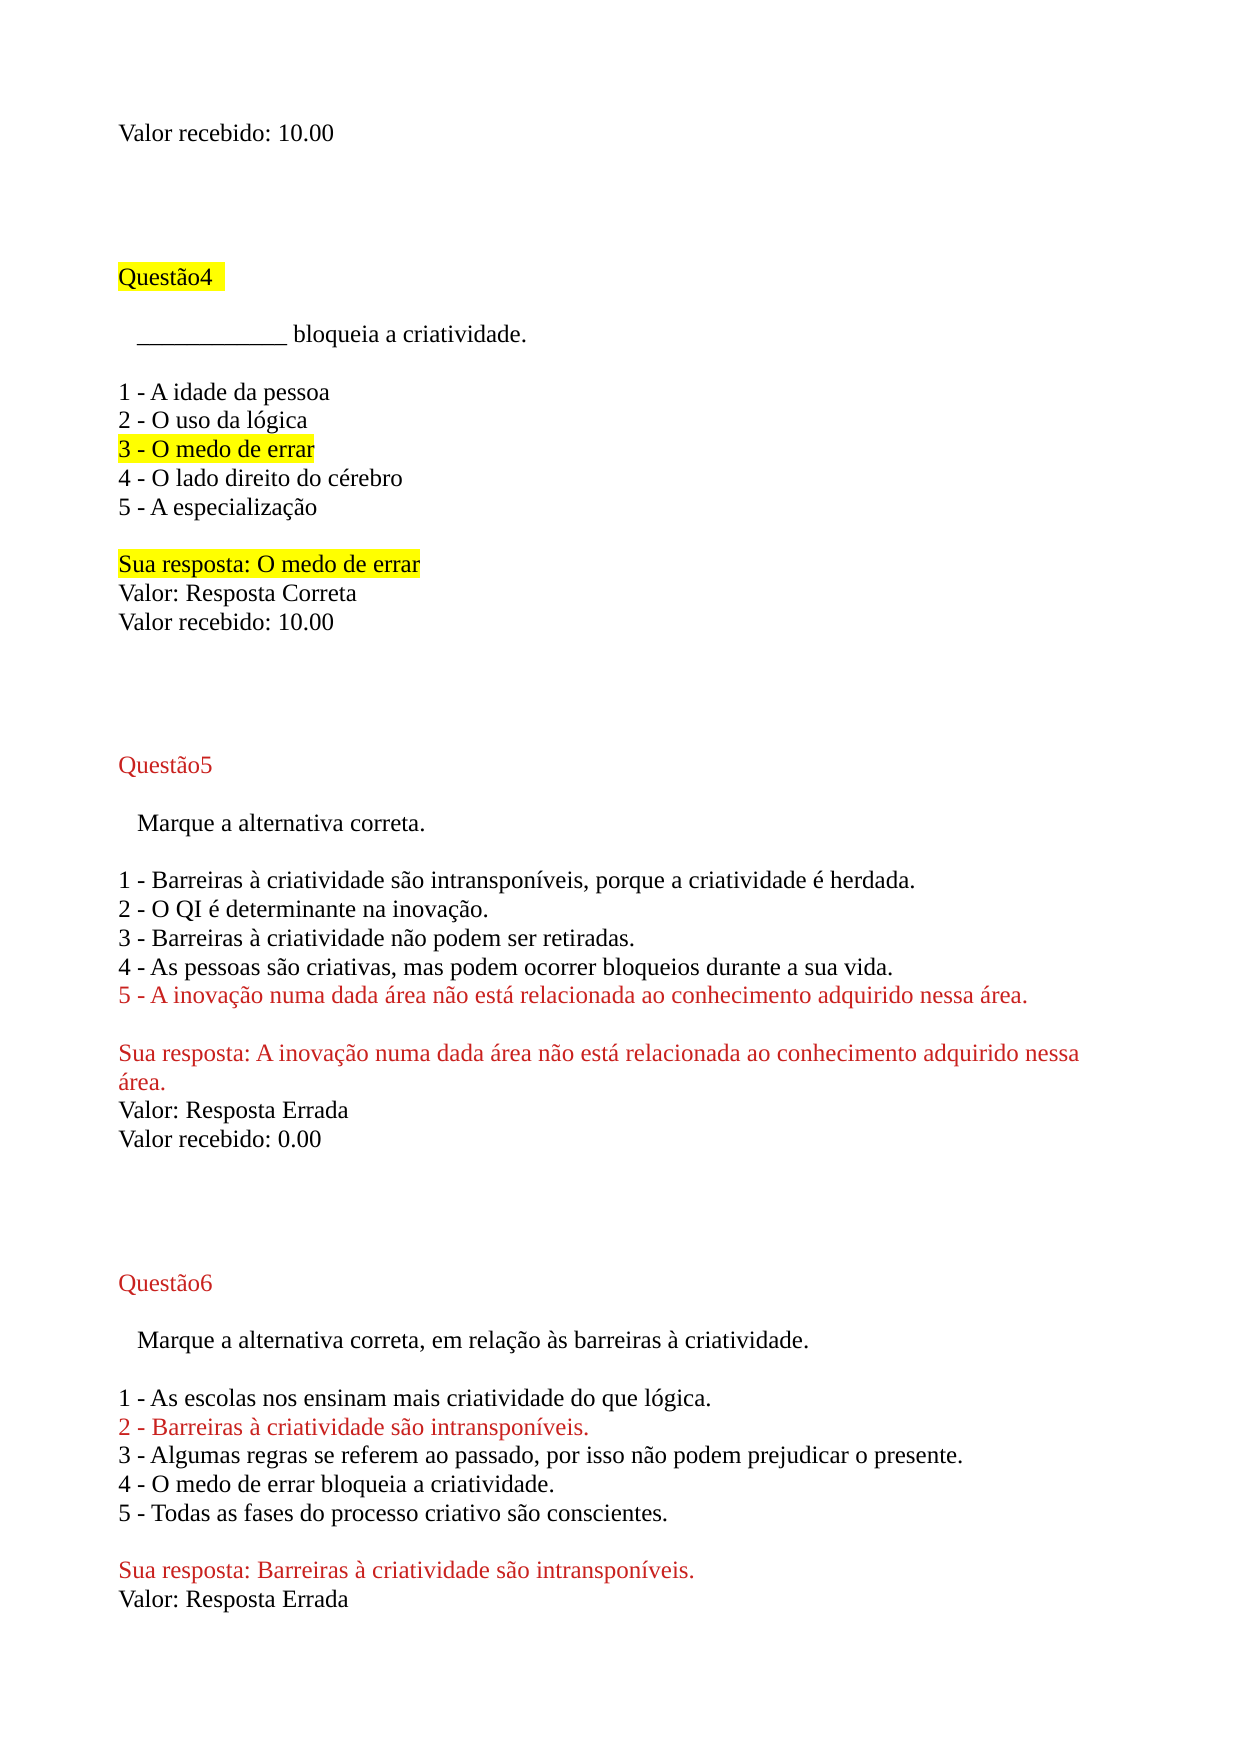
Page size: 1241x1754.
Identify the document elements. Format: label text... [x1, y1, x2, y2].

text Sua resposta: A inovação numa dada área não está relacionada ao conhecimento adquirido nessa área. [118, 1038, 1122, 1096]
text 5 - A inovação numa dada área não está relacionada ao conhecimento adquirido nessa área. [118, 981, 1122, 1009]
text 3 - Barreiras à criatividade não podem ser retiradas. [118, 923, 1122, 952]
text 1 - As escolas nos ensinam mais criatividade do que lógica. [118, 1383, 1122, 1412]
text 2 - Barreiras à criatividade são intransponíveis. [118, 1412, 1122, 1441]
text 4 - O medo de errar bloqueia a criatividade. [118, 1469, 1122, 1498]
text 3 - Algumas regras se referem ao passado, por isso não podem prejudicar o presente. [118, 1441, 1122, 1469]
text Valor: Resposta Correta [118, 578, 1122, 607]
text Sua resposta: O medo de errar [118, 549, 1122, 578]
text Valor: Resposta Errada [118, 1584, 1122, 1613]
text ____________ bloqueia a criatividade. [118, 319, 1122, 348]
text 3 - O medo de errar [118, 434, 1122, 463]
text Questão5 [118, 751, 1122, 779]
text Sua resposta: Barreiras à criatividade são intransponíveis. [118, 1556, 1122, 1584]
text 4 - O lado direito do cérebro [118, 463, 1122, 492]
text Questão6 [118, 1268, 1122, 1297]
text Valor recebido: 10.00 [118, 607, 1122, 636]
text 4 - As pessoas são criativas, mas podem ocorrer bloqueios durante a sua vida. [118, 952, 1122, 981]
text 5 - Todas as fases do processo criativo são conscientes. [118, 1498, 1122, 1527]
text Valor recebido: 0.00 [118, 1124, 1122, 1153]
text 2 - O QI é determinante na inovação. [118, 894, 1122, 923]
text Valor recebido: 10.00 [118, 118, 1122, 147]
text Marque a alternativa correta. [118, 808, 1122, 837]
text Questão4 [118, 262, 1122, 291]
text 5 - A especialização [118, 492, 1122, 521]
text Marque a alternativa correta, em relação às barreiras à criatividade. [118, 1326, 1122, 1354]
text 1 - A idade da pessoa [118, 377, 1122, 406]
text Valor: Resposta Errada [118, 1096, 1122, 1124]
text 2 - O uso da lógica [118, 406, 1122, 434]
text 1 - Barreiras à criatividade são intransponíveis, porque a criatividade é herdada. [118, 866, 1122, 894]
